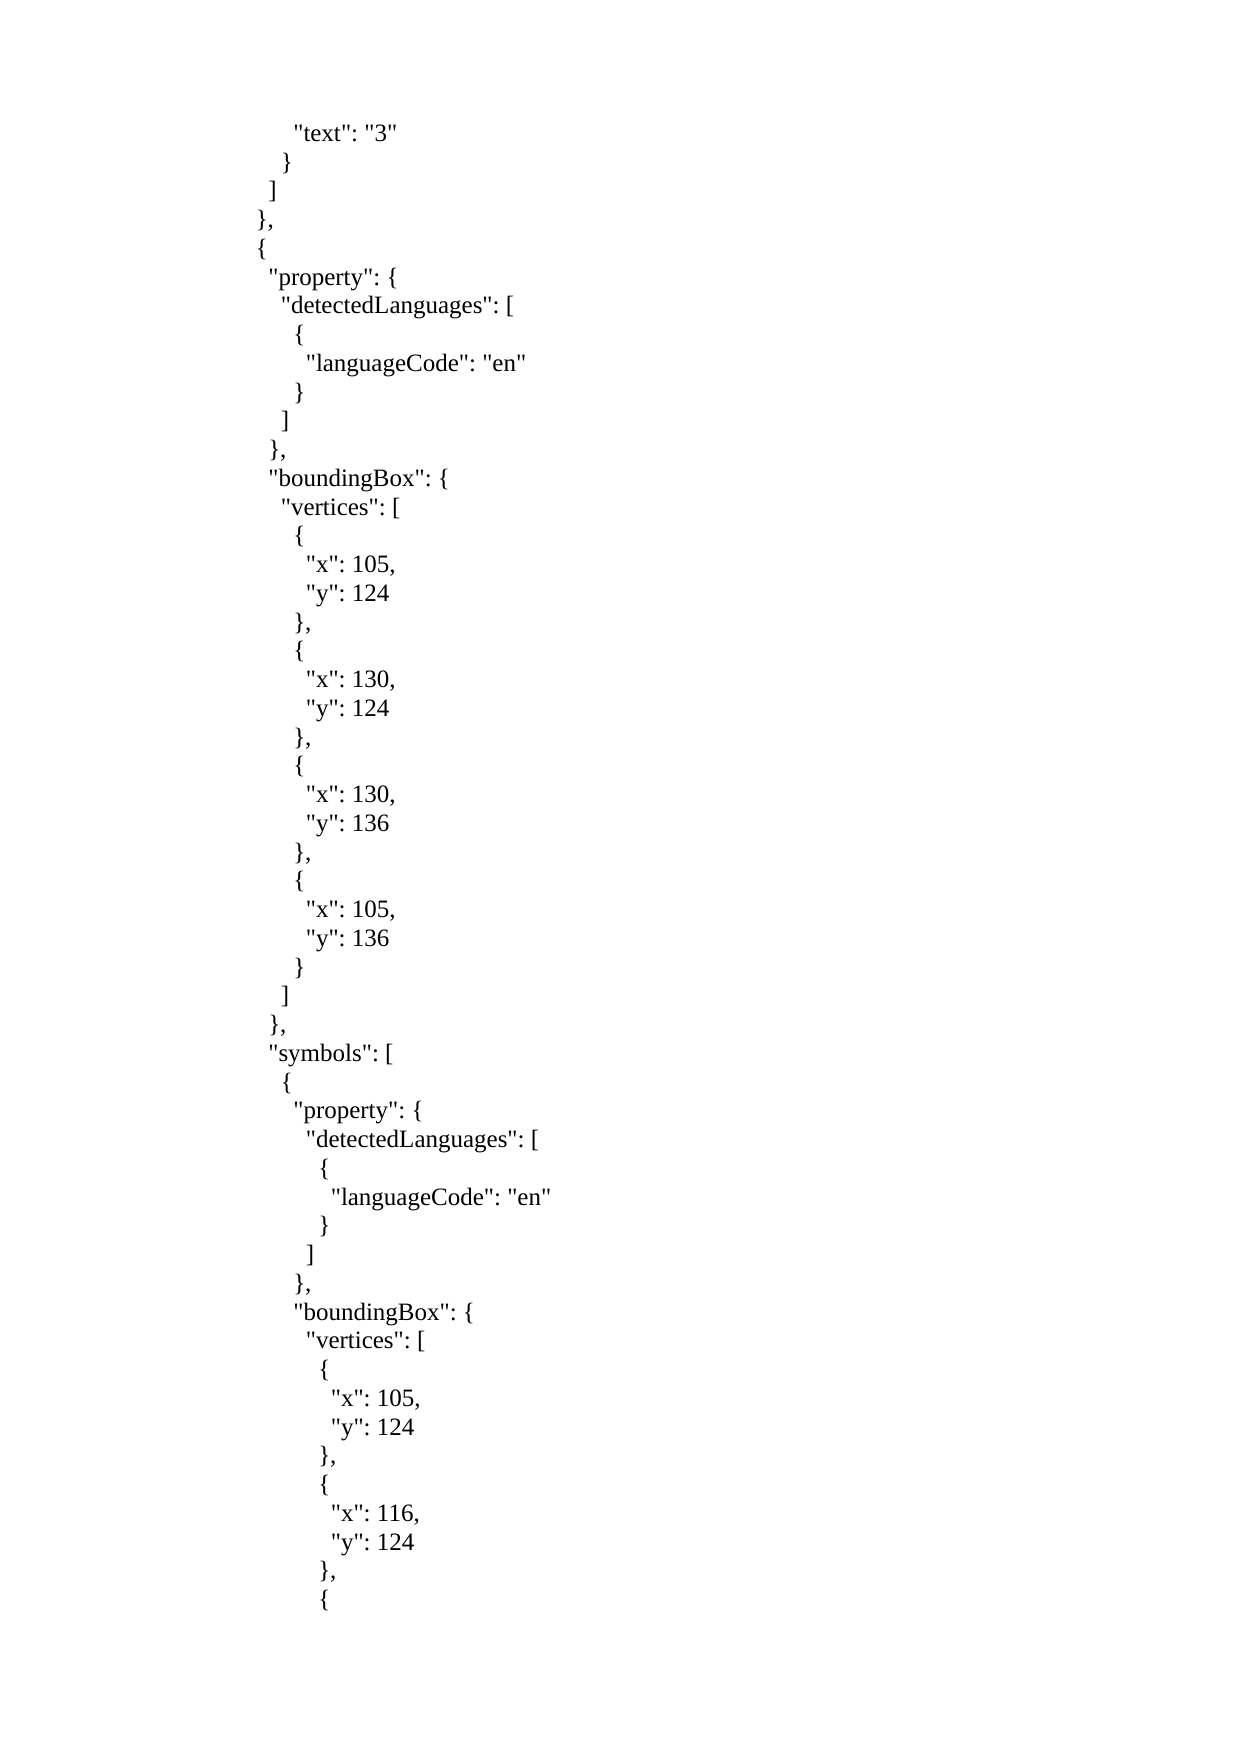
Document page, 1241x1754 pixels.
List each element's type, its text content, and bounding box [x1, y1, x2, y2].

text { [118, 1469, 1122, 1498]
text "x": 130, [118, 779, 1122, 808]
text "detectedLanguages": [ [118, 1124, 1122, 1153]
text "y": 124 [118, 578, 1122, 607]
text }, [118, 607, 1122, 636]
text } [118, 147, 1122, 176]
text ] [118, 406, 1122, 434]
text ] [118, 176, 1122, 204]
text "x": 105, [118, 549, 1122, 578]
text "x": 105, [118, 1383, 1122, 1412]
text }, [118, 1009, 1122, 1038]
text } [118, 1211, 1122, 1239]
text "y": 124 [118, 1412, 1122, 1441]
text ] [118, 981, 1122, 1009]
text { [118, 1067, 1122, 1096]
text "boundingBox": { [118, 1297, 1122, 1326]
text "detectedLanguages": [ [118, 291, 1122, 319]
text "property": { [118, 1096, 1122, 1124]
text "vertices": [ [118, 492, 1122, 521]
text }, [118, 1268, 1122, 1297]
text } [118, 952, 1122, 981]
text "vertices": [ [118, 1326, 1122, 1354]
text { [118, 1584, 1122, 1613]
text "property": { [118, 262, 1122, 291]
text }, [118, 204, 1122, 233]
text }, [118, 837, 1122, 866]
text { [118, 1153, 1122, 1182]
text }, [118, 434, 1122, 463]
text { [118, 636, 1122, 664]
text "symbols": [ [118, 1038, 1122, 1067]
text { [118, 751, 1122, 779]
text { [118, 866, 1122, 894]
text "languageCode": "en" [118, 1182, 1122, 1211]
text "text": "3" [118, 118, 1122, 147]
text { [118, 319, 1122, 348]
text "languageCode": "en" [118, 348, 1122, 377]
text "y": 136 [118, 923, 1122, 952]
text }, [118, 722, 1122, 751]
text "y": 124 [118, 693, 1122, 722]
text "y": 124 [118, 1527, 1122, 1556]
text { [118, 521, 1122, 549]
text { [118, 1354, 1122, 1383]
text "boundingBox": { [118, 463, 1122, 492]
text "x": 130, [118, 664, 1122, 693]
text }, [118, 1556, 1122, 1584]
text } [118, 377, 1122, 406]
text "x": 105, [118, 894, 1122, 923]
text ] [118, 1239, 1122, 1268]
text "x": 116, [118, 1498, 1122, 1527]
text }, [118, 1441, 1122, 1469]
text "y": 136 [118, 808, 1122, 837]
text { [118, 233, 1122, 262]
